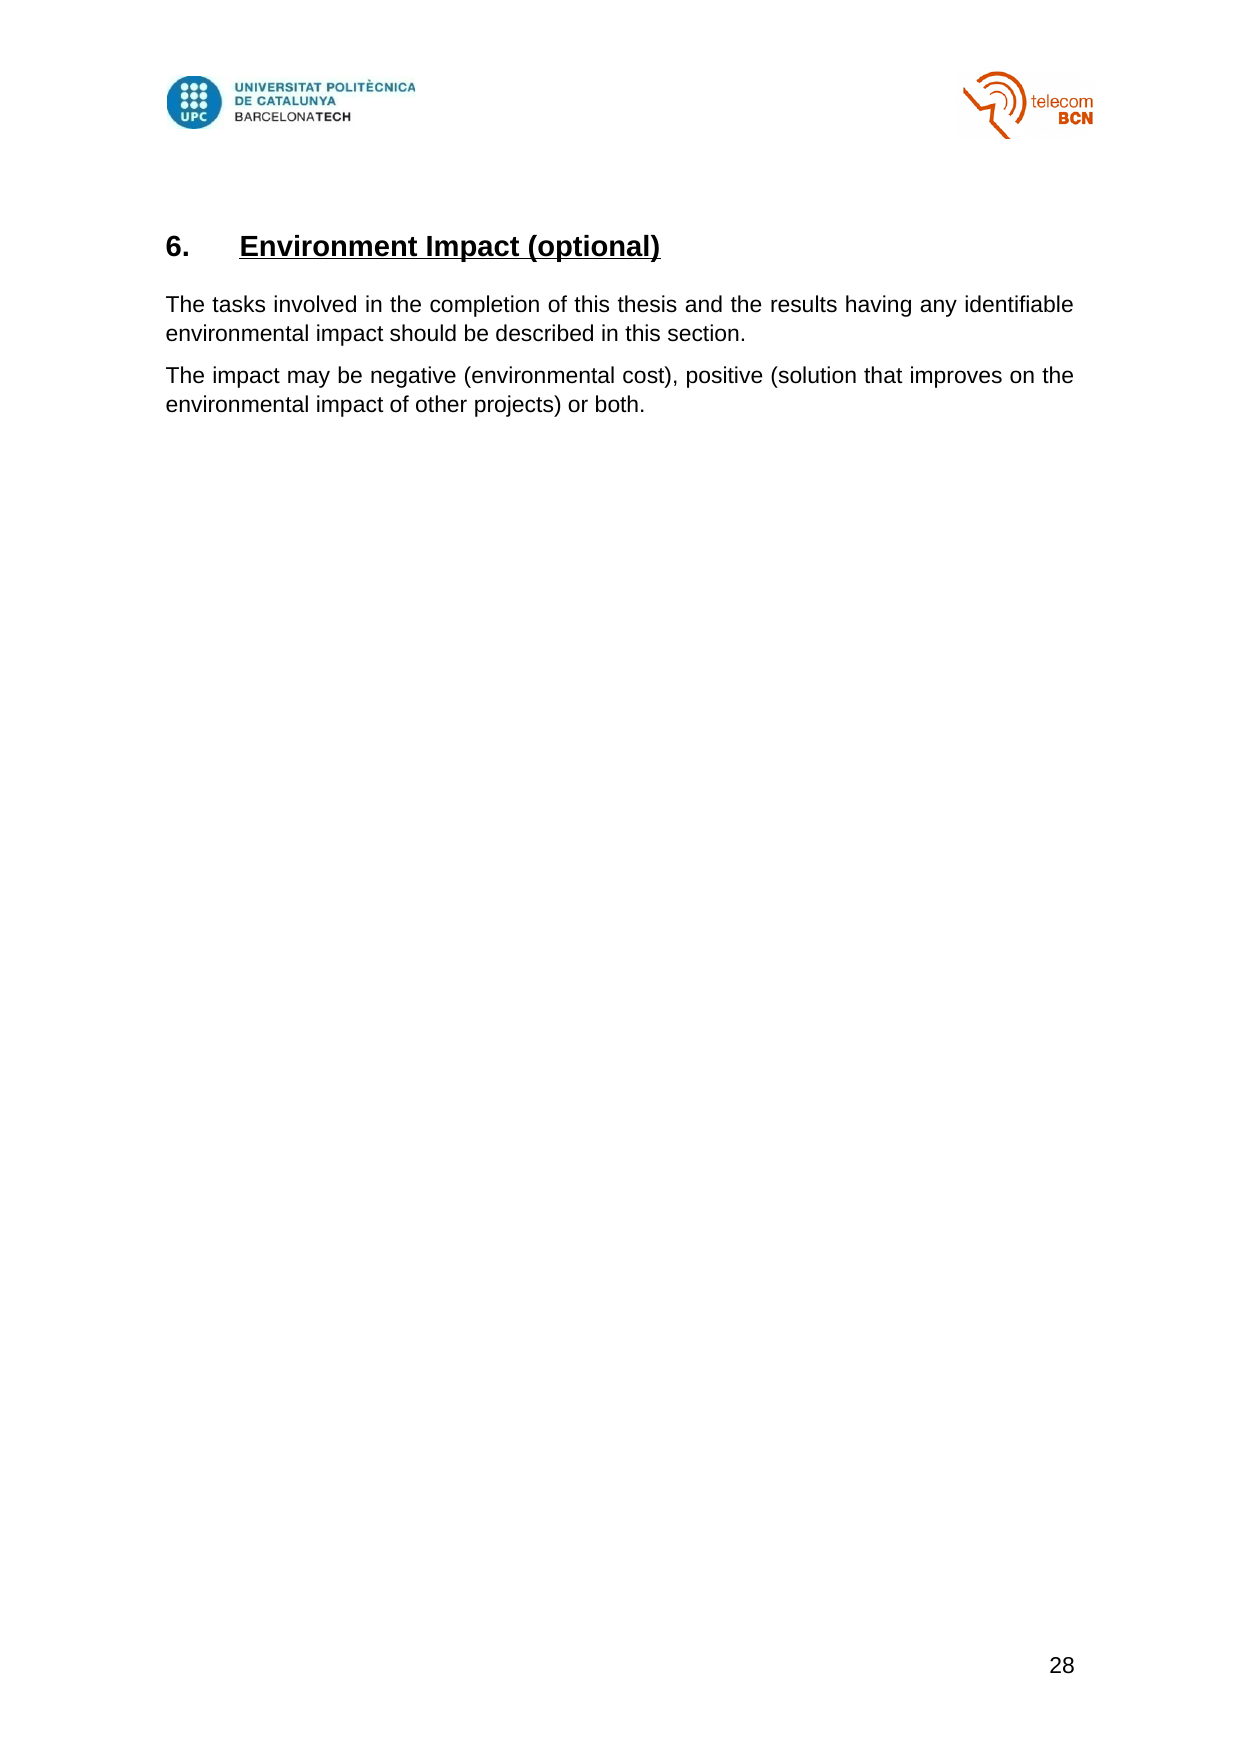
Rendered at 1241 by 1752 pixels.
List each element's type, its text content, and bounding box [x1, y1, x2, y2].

text The impact may be negative (environmental cost), positive (solution that improves on the environmental impact of other projects) or both. [165, 362, 1075, 417]
picture [167, 76, 416, 129]
text The tasks involved in the completion of this thesis and the results having any identifiable environmental impact should be described in this section. [165, 291, 1075, 347]
picture [954, 66, 1096, 139]
subtitle Environment Impact (optional) [165, 228, 1075, 262]
